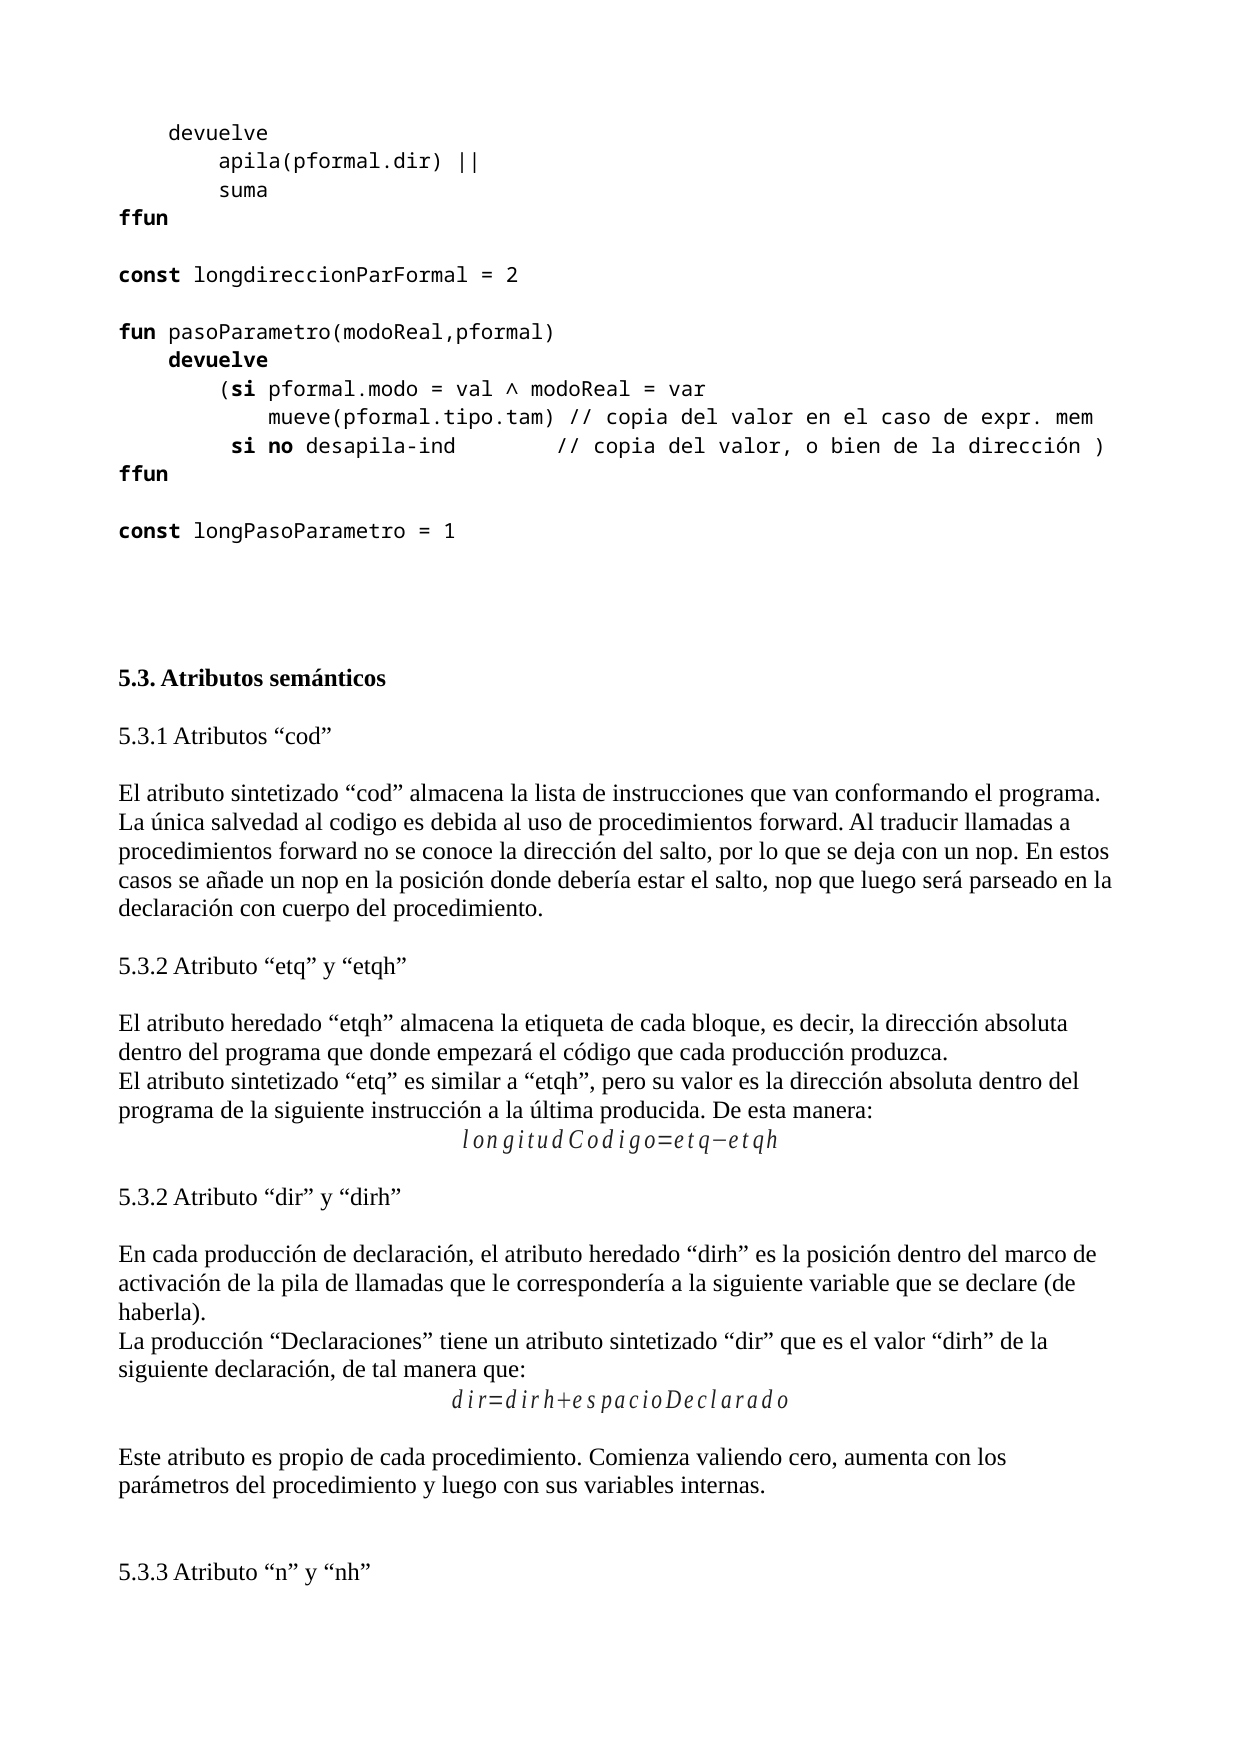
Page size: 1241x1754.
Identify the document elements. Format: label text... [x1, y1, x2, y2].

text Este atributo es propio de cada procedimiento. Comienza valiendo cero, aumenta con los parámetros del procedimiento y luego con sus variables internas. [118, 1442, 1122, 1499]
text 5.3.2 Atributo “dir” y “dirh” [118, 1182, 1122, 1211]
text devuelve [118, 118, 1122, 147]
text La producción “Declaraciones” tiene un atributo sintetizado “dir” que es el valor “dirh” de la siguiente declaración, de tal manera que: [118, 1326, 1122, 1383]
text si no desapila-ind // copia del valor, o bien de la dirección ) [118, 431, 1122, 459]
text 5.3.1 Atributos “cod” [118, 721, 1122, 750]
text ffun [118, 203, 1122, 232]
text fun pasoParametro(modoReal,pformal) [118, 317, 1122, 346]
text 5.3.3 Atributo “n” y “nh” [118, 1557, 1122, 1585]
text El atributo sintetizado “etq” es similar a “etqh”, pero su valor es la dirección absoluta dentro del programa de la siguiente instrucción a la última producida. De esta manera: [118, 1066, 1122, 1123]
text suma [118, 175, 1122, 203]
text (si pformal.modo = val ∧ modoReal = var [118, 374, 1122, 402]
text devuelve [118, 346, 1122, 374]
text 5.3.2 Atributo “etq” y “etqh” [118, 951, 1122, 980]
text ffun [118, 459, 1122, 488]
text En cada producción de declaración, el atributo heredado “dirh” es la posición dentro del marco de activación de la pila de llamadas que le correspondería a la siguiente variable que se declare (de haberla). [118, 1239, 1122, 1326]
text apila(pformal.dir) || [118, 147, 1122, 175]
text El atributo sintetizado “cod” almacena la lista de instrucciones que van conformando el programa. [118, 778, 1122, 807]
text const longdireccionParFormal = 2 [118, 260, 1122, 289]
text mueve(pformal.tipo.tam) // copia del valor en el caso de expr. mem [118, 402, 1122, 431]
text La única salvedad al codigo es debida al uso de procedimientos forward. Al traducir llamadas a procedimientos forward no se conoce la dirección del salto, por lo que se deja con un nop. En estos casos se añade un nop en la posición donde debería estar el salto, nop que luego será parseado en la declaración con cuerpo del procedimiento. [118, 807, 1122, 922]
text const longPasoParametro = 1 [118, 516, 1122, 545]
text 5.3. Atributos semánticos [118, 663, 1122, 692]
text El atributo heredado “etqh” almacena la etiqueta de cada bloque, es decir, la dirección absoluta dentro del programa que donde empezará el código que cada producción produzca. [118, 1008, 1122, 1066]
